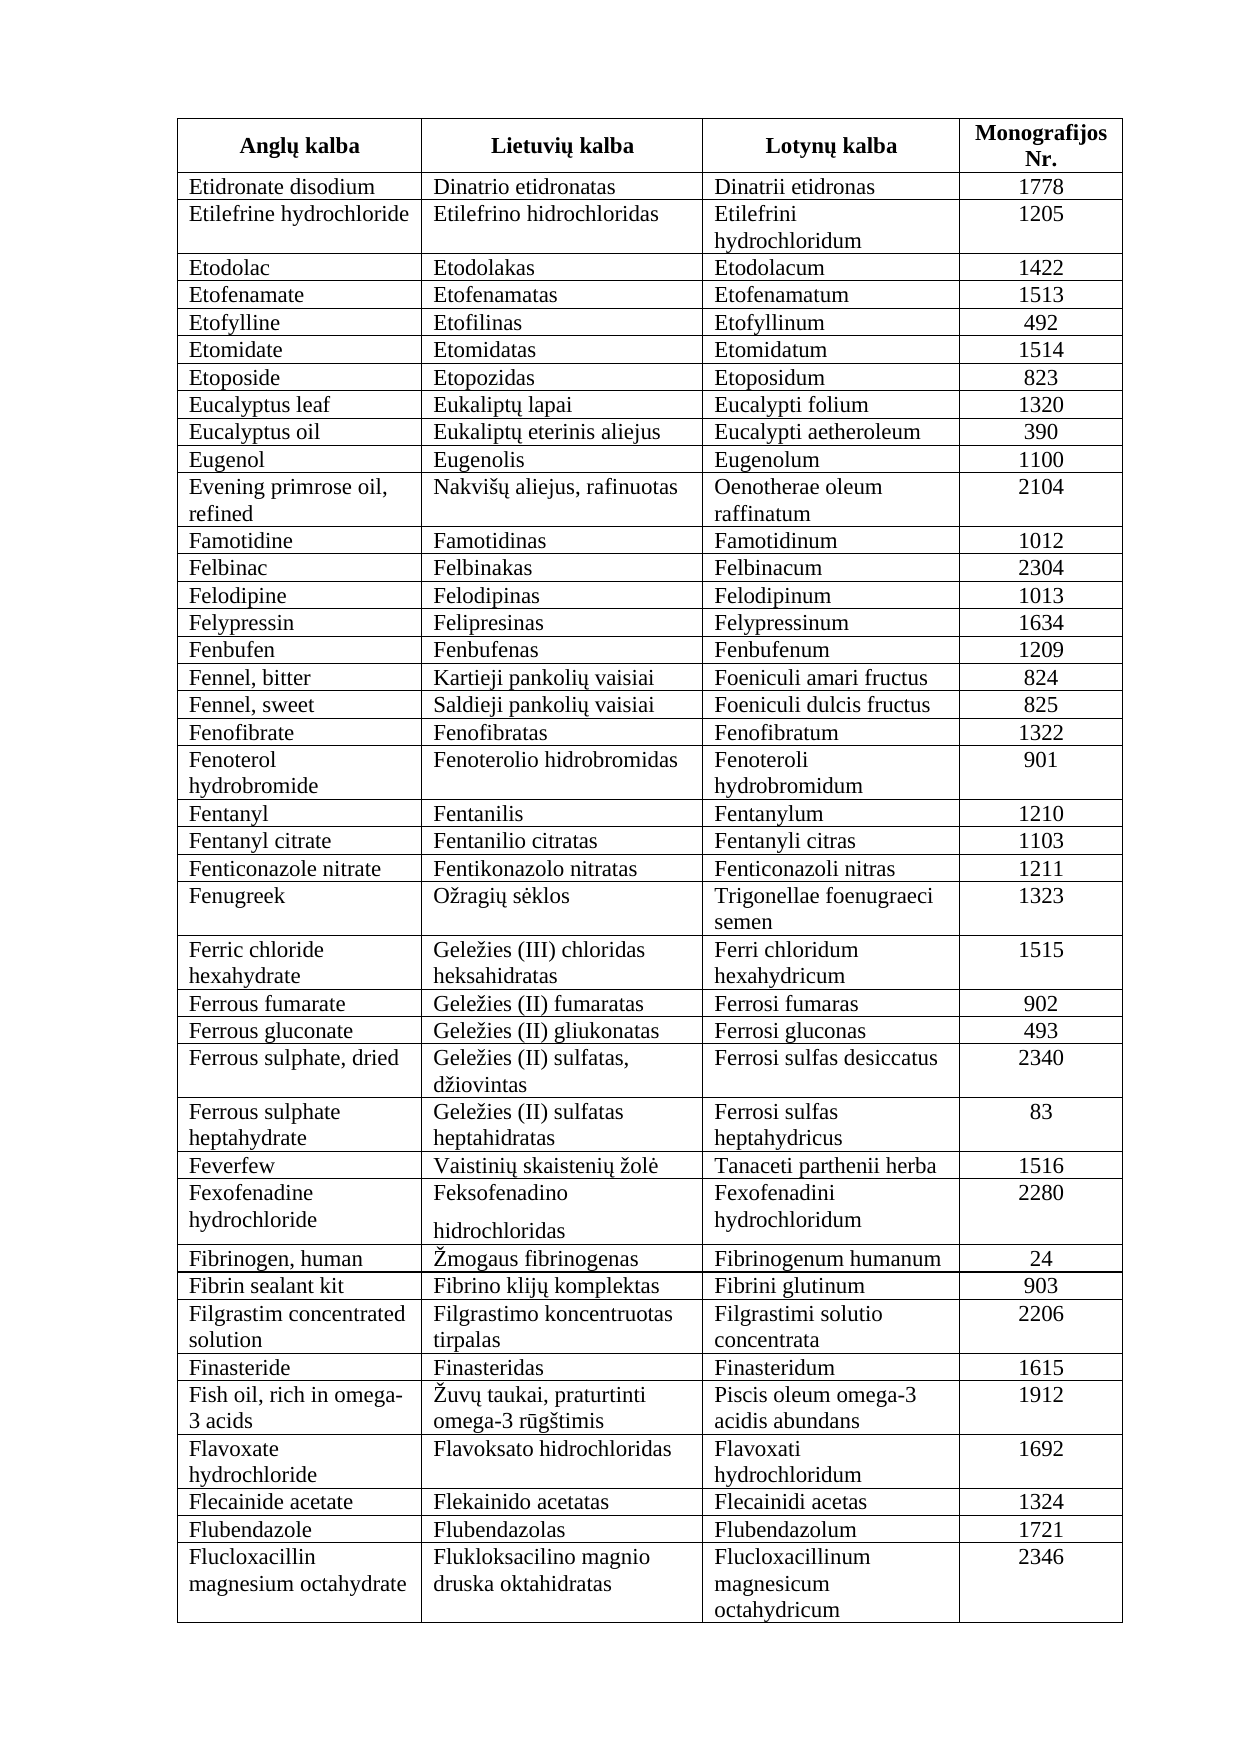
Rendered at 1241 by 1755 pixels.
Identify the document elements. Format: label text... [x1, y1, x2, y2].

table_cell 1323 [960, 882, 1122, 935]
table_cell Fenoterolio hidrobromidas [422, 746, 702, 799]
table_cell Finasteridum [703, 1354, 959, 1380]
table_cell Flavoxate hydrochloride [178, 1435, 421, 1487]
table_cell Flecainide acetate [178, 1489, 421, 1515]
table_cell Etofilinas [422, 309, 702, 335]
table_cell 824 [960, 664, 1122, 690]
table_cell Etofenamatum [703, 281, 959, 308]
table_header Monografijos Nr. [960, 119, 1122, 172]
table_cell Fexofenadini hydrochloridum [703, 1179, 959, 1244]
table_cell Eucalyptus leaf [178, 391, 421, 417]
table_cell Felbinacum [703, 554, 959, 581]
table_cell 1013 [960, 582, 1122, 608]
table_cell Kartieji pankolių vaisiai [422, 664, 702, 690]
table_cell Etomidatum [703, 336, 959, 363]
table_cell Geležies (II) gliukonatas [422, 1017, 702, 1043]
table_cell Etofenamatas [422, 281, 702, 308]
table_cell Etidronate disodium [178, 173, 421, 199]
table_cell Fibrinogenum humanum [703, 1245, 959, 1271]
table_cell Dinatrio etidronatas [422, 173, 702, 199]
table_cell Flukloksacilino magnio druska oktahidratas [422, 1543, 702, 1622]
table_cell Etofylline [178, 309, 421, 335]
table_cell Eugenolum [703, 446, 959, 472]
table_cell Fenbufenum [703, 637, 959, 663]
table_cell Filgrastimo koncentruotas tirpalas [422, 1300, 702, 1352]
table_cell 901 [960, 746, 1122, 799]
table_cell 1778 [960, 173, 1122, 199]
table_cell Etodolac [178, 254, 421, 280]
table_cell Fenoterol hydrobromide [178, 746, 421, 799]
table_header Lotynų kalba [703, 119, 959, 172]
table_cell Flavoksato hidrochloridas [422, 1435, 702, 1487]
table_cell Fenofibrate [178, 719, 421, 745]
table_header Anglų kalba [178, 119, 421, 172]
table_cell Fenofibratum [703, 719, 959, 745]
table_cell Saldieji pankolių vaisiai [422, 691, 702, 718]
table_cell Oenotherae oleum raffinatum [703, 473, 959, 526]
table_cell 1322 [960, 719, 1122, 745]
table_cell Finasteride [178, 1354, 421, 1380]
table_cell 1692 [960, 1435, 1122, 1487]
table_header Lietuvių kalba [422, 119, 702, 172]
table_cell Fentanylum [703, 800, 959, 826]
table_cell Fentanilio citratas [422, 827, 702, 854]
table_cell Flecainidi acetas [703, 1489, 959, 1515]
table_cell Fenbufen [178, 637, 421, 663]
table_cell 1211 [960, 855, 1122, 881]
table_cell 1634 [960, 609, 1122, 636]
table_cell Žmogaus fibrinogenas [422, 1245, 702, 1271]
table_cell 823 [960, 364, 1122, 390]
table_cell Flubendazole [178, 1516, 421, 1542]
table_cell Etoposide [178, 364, 421, 390]
table_cell Etodolakas [422, 254, 702, 280]
table_cell 24 [960, 1245, 1122, 1271]
table_cell 1324 [960, 1489, 1122, 1515]
table_cell Žuvų taukai, praturtinti omega-3 rūgštimis [422, 1381, 702, 1434]
table_cell Feverfew [178, 1152, 421, 1178]
table_cell Etomidate [178, 336, 421, 363]
table_cell Fibrinogen, human [178, 1245, 421, 1271]
table_cell Felypressin [178, 609, 421, 636]
table_cell Felodipine [178, 582, 421, 608]
table_cell Ožragių sėklos [422, 882, 702, 935]
table_cell Geležies (III) chloridas heksahidratas [422, 936, 702, 988]
table_cell Flavoxati hydrochloridum [703, 1435, 959, 1487]
table_cell Filgrastim concentrated solution [178, 1300, 421, 1352]
table_cell Felbinakas [422, 554, 702, 581]
table_cell Evening primrose oil, refined [178, 473, 421, 526]
table_cell Ferrosi gluconas [703, 1017, 959, 1043]
table_cell Etilefrino hidrochloridas [422, 200, 702, 253]
table_cell Etoposidum [703, 364, 959, 390]
table_cell Ferri chloridum hexahydricum [703, 936, 959, 988]
table_cell 492 [960, 309, 1122, 335]
table_cell Eugenolis [422, 446, 702, 472]
table_cell Ferrosi sulfas desiccatus [703, 1044, 959, 1097]
table_cell 1515 [960, 936, 1122, 988]
table_cell Etomidatas [422, 336, 702, 363]
table_cell Fibrini glutinum [703, 1273, 959, 1299]
table_cell 2206 [960, 1300, 1122, 1352]
table_cell Ferrous fumarate [178, 990, 421, 1016]
table_cell Etopozidas [422, 364, 702, 390]
table_cell Ferrous gluconate [178, 1017, 421, 1043]
table_cell 2304 [960, 554, 1122, 581]
table_cell 1100 [960, 446, 1122, 472]
table_cell 2340 [960, 1044, 1122, 1097]
table_cell Famotidine [178, 527, 421, 553]
table_cell 1912 [960, 1381, 1122, 1434]
table_cell Flubendazolas [422, 1516, 702, 1542]
table_cell Foeniculi dulcis fructus [703, 691, 959, 718]
table_cell Etofyllinum [703, 309, 959, 335]
table_cell Felipresinas [422, 609, 702, 636]
table_cell Eukaliptų lapai [422, 391, 702, 417]
table_cell 1513 [960, 281, 1122, 308]
table_cell Fennel, bitter [178, 664, 421, 690]
table_cell Ferric chloride hexahydrate [178, 936, 421, 988]
table_cell 2346 [960, 1543, 1122, 1622]
table_cell Fenticonazoli nitras [703, 855, 959, 881]
table_cell 903 [960, 1273, 1122, 1299]
table_cell 1103 [960, 827, 1122, 854]
table_cell Fenugreek [178, 882, 421, 935]
table_cell Eugenol [178, 446, 421, 472]
table_cell Dinatrii etidronas [703, 173, 959, 199]
table_cell 902 [960, 990, 1122, 1016]
table_cell 2104 [960, 473, 1122, 526]
table_cell 1514 [960, 336, 1122, 363]
table_cell Flekainido acetatas [422, 1489, 702, 1515]
table_cell Fentanyl [178, 800, 421, 826]
table_cell Eucalyptus oil [178, 419, 421, 445]
table_cell 825 [960, 691, 1122, 718]
table_cell Ferrous sulphate, dried [178, 1044, 421, 1097]
table_cell Eucalypti aetheroleum [703, 419, 959, 445]
table_cell Eucalypti folium [703, 391, 959, 417]
table_cell 1209 [960, 637, 1122, 663]
table_cell Nakvišų aliejus, rafinuotas [422, 473, 702, 526]
table_cell Trigonellae foenugraeci semen [703, 882, 959, 935]
table_cell 1320 [960, 391, 1122, 417]
table_cell Famotidinas [422, 527, 702, 553]
table_cell Fenoteroli hydrobromidum [703, 746, 959, 799]
table_cell Foeniculi amari fructus [703, 664, 959, 690]
table_cell Piscis oleum omega-3 acidis abundans [703, 1381, 959, 1434]
table_cell Geležies (II) sulfatas heptahidratas [422, 1098, 702, 1151]
table_cell Fexofenadine hydrochloride [178, 1179, 421, 1244]
table_cell Filgrastimi solutio concentrata [703, 1300, 959, 1352]
table_cell Flucloxacillin magnesium octahydrate [178, 1543, 421, 1622]
table_cell 493 [960, 1017, 1122, 1043]
table_cell Fentanyl citrate [178, 827, 421, 854]
table_cell Felodipinas [422, 582, 702, 608]
table_cell Fish oil, rich in omega-3 acids [178, 1381, 421, 1434]
table_cell Fentikonazolo nitratas [422, 855, 702, 881]
table_cell Fennel, sweet [178, 691, 421, 718]
table_cell Felypressinum [703, 609, 959, 636]
table_cell Fenbufenas [422, 637, 702, 663]
table_cell Fentanyli citras [703, 827, 959, 854]
table_cell 1721 [960, 1516, 1122, 1542]
table_cell 1615 [960, 1354, 1122, 1380]
table_cell Felodipinum [703, 582, 959, 608]
table_cell Feksofenadino hidrochloridas [422, 1179, 702, 1244]
table_cell Flubendazolum [703, 1516, 959, 1542]
table_cell Etilefrine hydrochloride [178, 200, 421, 253]
table_cell Geležies (II) fumaratas [422, 990, 702, 1016]
table_cell Fibrino klijų komplektas [422, 1273, 702, 1299]
table_cell Flucloxacillinum magnesicum octahydricum [703, 1543, 959, 1622]
table_cell 1516 [960, 1152, 1122, 1178]
table_cell Tanaceti parthenii herba [703, 1152, 959, 1178]
table_cell 2280 [960, 1179, 1122, 1244]
table_cell Ferrous sulphate heptahydrate [178, 1098, 421, 1151]
table_cell Etilefrini hydrochloridum [703, 200, 959, 253]
table_cell Etodolacum [703, 254, 959, 280]
table_cell Etofenamate [178, 281, 421, 308]
table_cell Felbinac [178, 554, 421, 581]
table_cell 83 [960, 1098, 1122, 1151]
table_cell 1210 [960, 800, 1122, 826]
table_cell Fentanilis [422, 800, 702, 826]
table_cell Vaistinių skaistenių žolė [422, 1152, 702, 1178]
table_cell Eukaliptų eterinis aliejus [422, 419, 702, 445]
table_cell Finasteridas [422, 1354, 702, 1380]
table_cell 1012 [960, 527, 1122, 553]
table_cell 1205 [960, 200, 1122, 253]
table_cell Fibrin sealant kit [178, 1273, 421, 1299]
table_cell Ferrosi fumaras [703, 990, 959, 1016]
table_cell Fenticonazole nitrate [178, 855, 421, 881]
table_cell Ferrosi sulfas heptahydricus [703, 1098, 959, 1151]
table_cell Geležies (II) sulfatas, džiovintas [422, 1044, 702, 1097]
table_cell Famotidinum [703, 527, 959, 553]
table_cell Fenofibratas [422, 719, 702, 745]
table_cell 1422 [960, 254, 1122, 280]
table_cell 390 [960, 419, 1122, 445]
